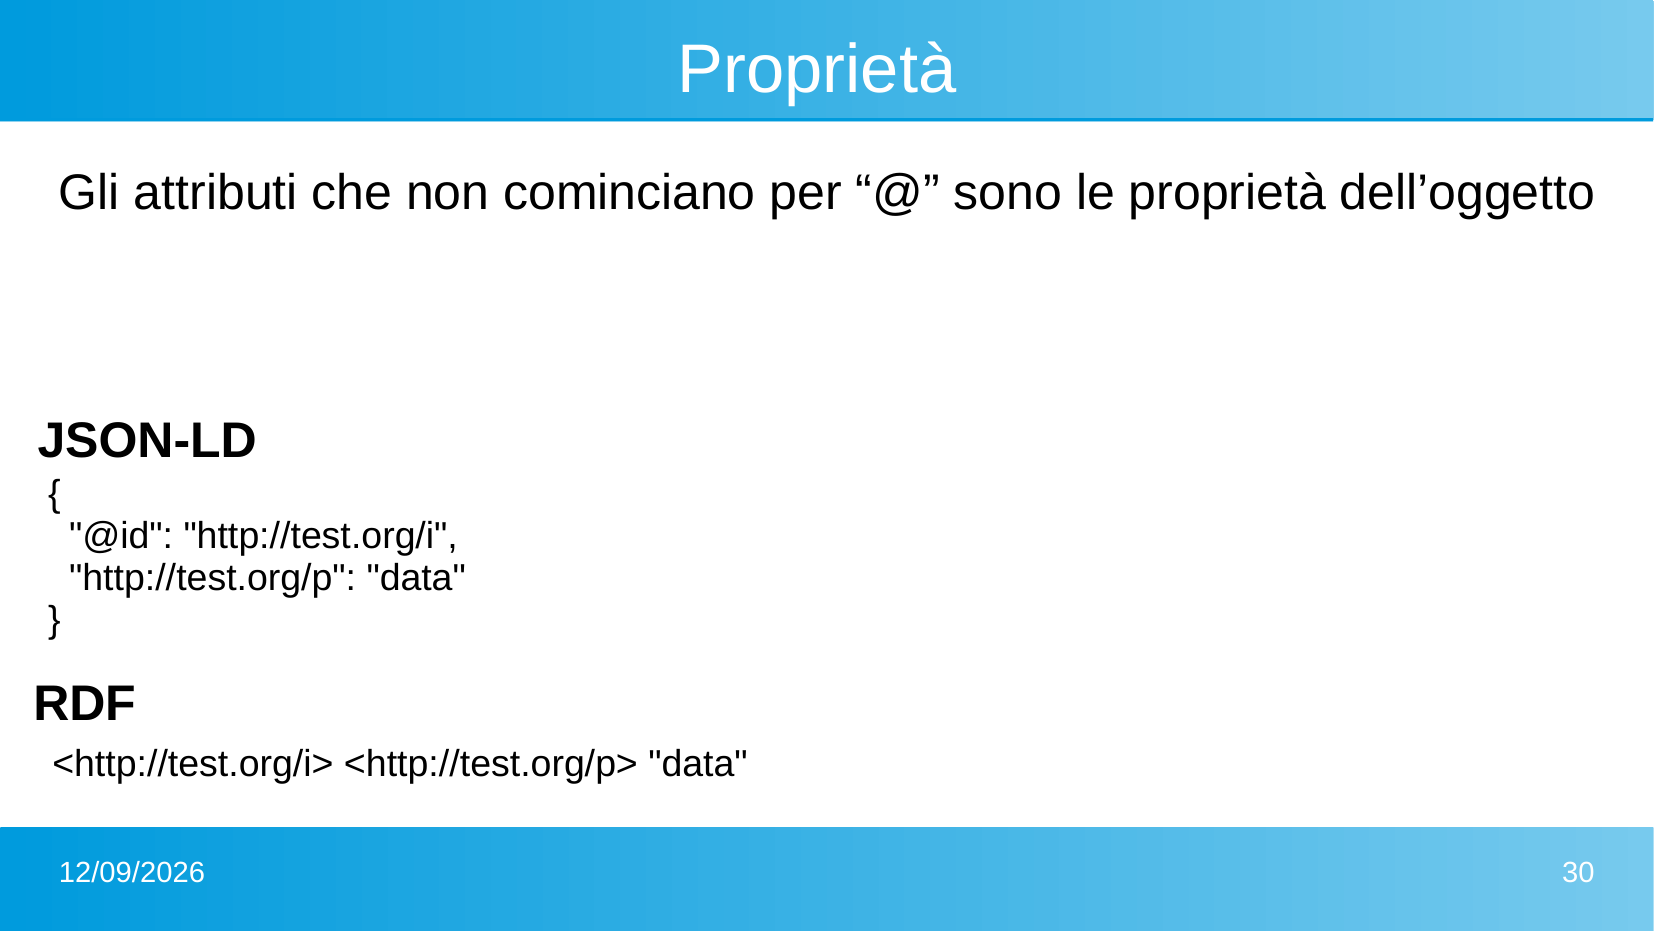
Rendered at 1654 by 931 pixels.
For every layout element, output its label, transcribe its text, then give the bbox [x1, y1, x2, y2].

list Gli attributi che non cominciano per “@” sono le proprietà dell’oggetto [59, 163, 1651, 287]
text_box { "@id": "http://test.org/i", "http://test.org/p": "data" } [33, 465, 1571, 653]
title Proprietà [59, 29, 1595, 108]
list JSON-LD [37, 412, 1629, 488]
text_box <http://test.org/i> <http://test.org/p> "data" [37, 751, 1576, 810]
list RDF [33, 675, 1625, 751]
